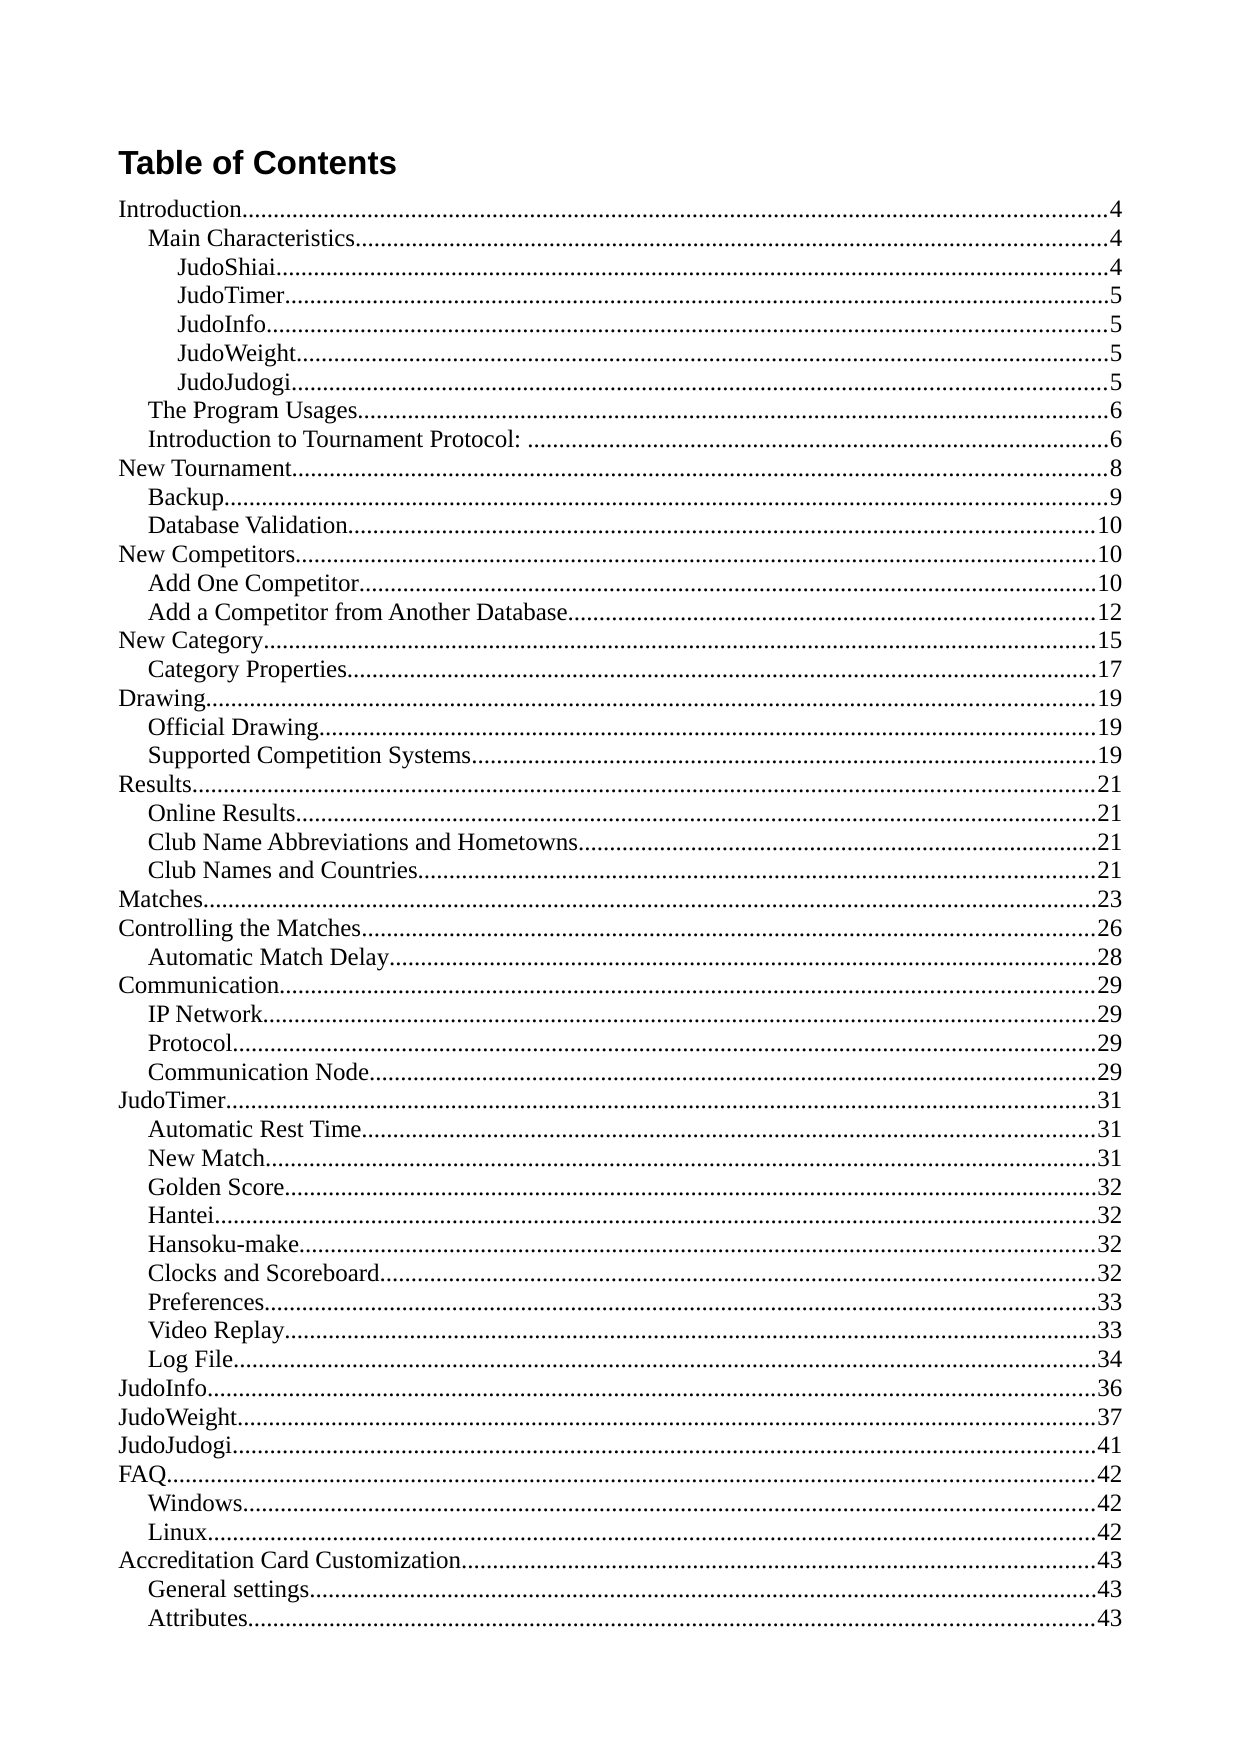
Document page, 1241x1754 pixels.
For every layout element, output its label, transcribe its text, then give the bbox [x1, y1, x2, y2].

text Introduction to Tournament Protocol: 6 [148, 424, 1122, 453]
text Golden Score 32 [148, 1172, 1122, 1200]
text JudoTimer 5 [177, 280, 1122, 309]
text Results 21 [118, 769, 1122, 798]
text Automatic Match Delay 28 [148, 942, 1122, 970]
text Club Names and Countries 21 [148, 855, 1122, 884]
text Backup 9 [148, 482, 1122, 510]
text Automatic Rest Time 31 [148, 1114, 1122, 1143]
text Log File 34 [148, 1344, 1122, 1373]
text The Program Usages 6 [148, 395, 1122, 424]
text Introduction 4 [118, 194, 1122, 223]
text JudoWeight 5 [177, 338, 1122, 367]
text Linux 42 [148, 1517, 1122, 1545]
text JudoJudogi 41 [118, 1430, 1122, 1459]
text Controlling the Matches 26 [118, 913, 1122, 942]
text Clocks and Scoreboard 32 [148, 1258, 1122, 1287]
text Accreditation Card Customization 43 [118, 1545, 1122, 1574]
text New Category 15 [118, 625, 1122, 654]
text Hantei 32 [148, 1200, 1122, 1229]
text New Match 31 [148, 1143, 1122, 1172]
text Add a Competitor from Another Database 12 [148, 597, 1122, 625]
text JudoInfo 36 [118, 1373, 1122, 1402]
text General settings 43 [148, 1574, 1122, 1603]
text Communication 29 [118, 970, 1122, 999]
text Online Results 21 [148, 798, 1122, 827]
text Category Properties 17 [148, 654, 1122, 683]
text Preferences 33 [148, 1287, 1122, 1315]
text JudoTimer 31 [118, 1085, 1122, 1114]
text Matches 23 [118, 884, 1122, 913]
text Add One Competitor 10 [148, 568, 1122, 597]
text Club Name Abbreviations and Hometowns 21 [148, 827, 1122, 855]
text Database Validation 10 [148, 510, 1122, 539]
text FAQ 42 [118, 1459, 1122, 1488]
text JudoJudogi 5 [177, 367, 1122, 395]
subtitle Table of Contents [118, 143, 1122, 182]
text JudoInfo 5 [177, 309, 1122, 338]
text Communication Node 29 [148, 1057, 1122, 1085]
text Windows 42 [148, 1488, 1122, 1517]
text Supported Competition Systems 19 [148, 740, 1122, 769]
text Official Drawing 19 [148, 712, 1122, 740]
text JudoShiai 4 [177, 252, 1122, 280]
text New Tournament 8 [118, 453, 1122, 482]
text Video Replay 33 [148, 1315, 1122, 1344]
text Attributes 43 [148, 1603, 1122, 1632]
text Protocol 29 [148, 1028, 1122, 1057]
text Main Characteristics 4 [148, 223, 1122, 252]
text Hansoku-make 32 [148, 1229, 1122, 1258]
text IP Network 29 [148, 999, 1122, 1028]
text New Competitors 10 [118, 539, 1122, 568]
text Drawing 19 [118, 683, 1122, 712]
text JudoWeight 37 [118, 1402, 1122, 1430]
